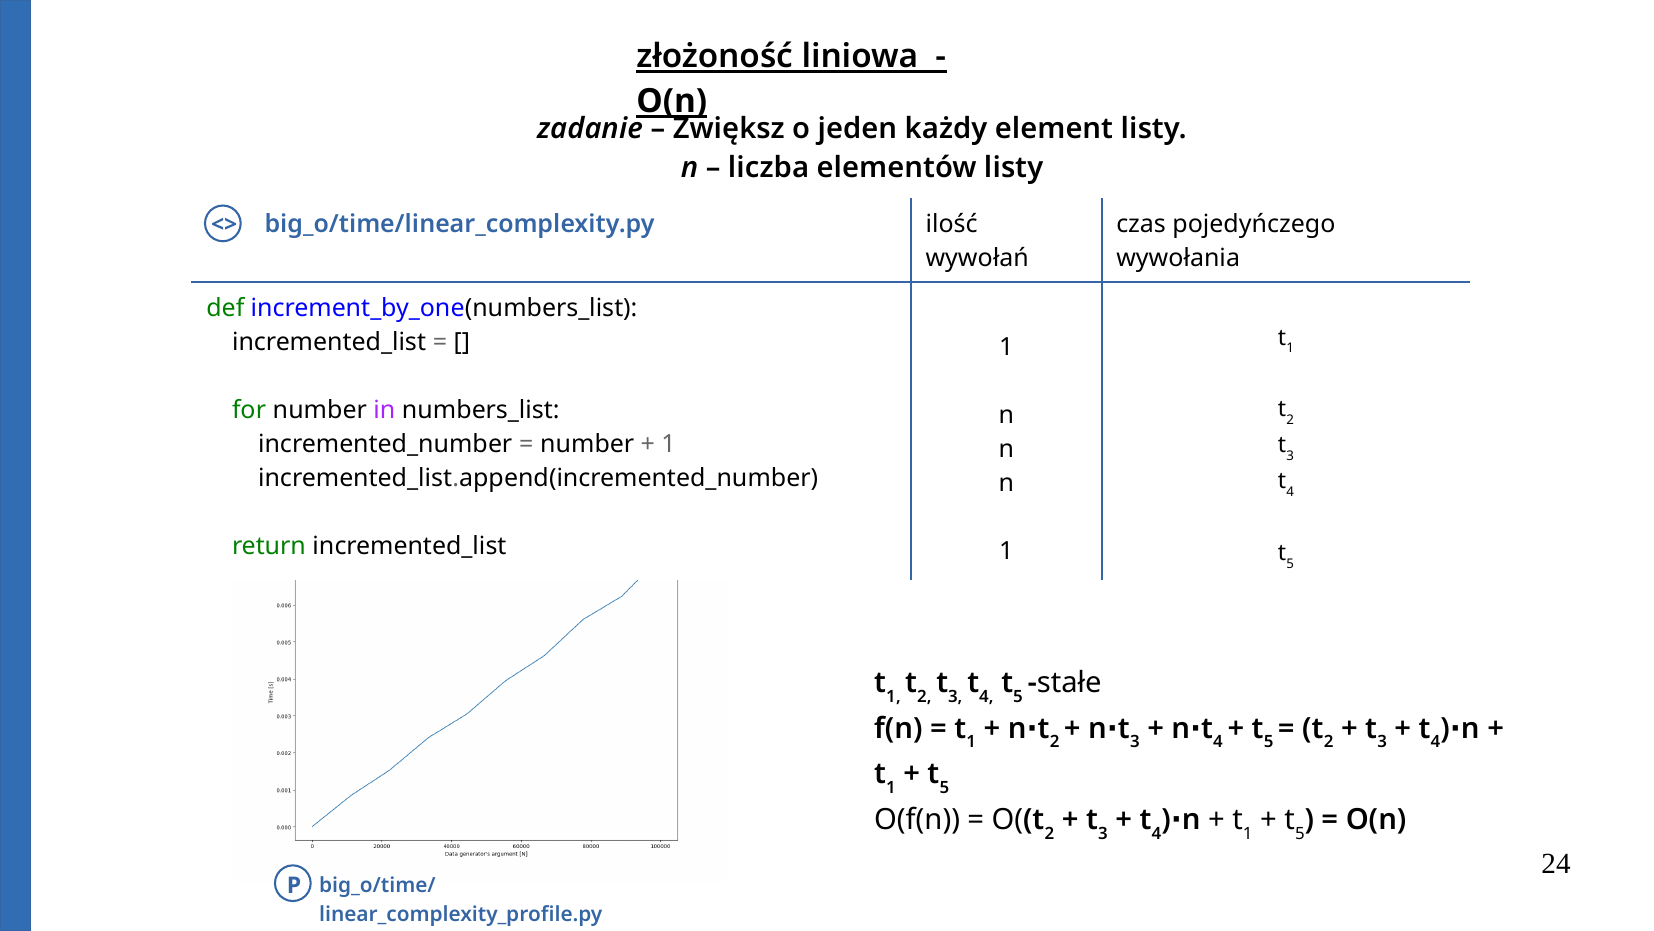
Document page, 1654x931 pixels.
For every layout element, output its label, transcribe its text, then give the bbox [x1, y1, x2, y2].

picture [233, 580, 727, 882]
text_box t1, t2, t3, t4, t5 -stałe f(n) = t1 + n⋅t2 + n⋅t3 + n⋅t4 + t5 = (t2 + t3 + t4)⋅n + t1 + t5 O(f(n)) = O((t2 + t3 + t4)⋅n + t1 + t5) = O(n) [859, 653, 1538, 807]
text_box złożoność liniowa - O(n) [621, 24, 1032, 83]
text_box <> [196, 200, 253, 247]
table_cell def increment_by_one(numbers_list): incremented_list = [] for number in numbers_list: incremented_number = number + 1 incremented_list.append(incremented_number) return incremented_list [191, 283, 910, 580]
text_box [0, 0, 31, 931]
table_header ilość wywołań [912, 198, 1101, 281]
table_header czas pojedyńczego wywołania [1103, 198, 1470, 281]
table_cell t1 t2 t3 t4 t5 [1103, 283, 1470, 580]
text_box big_o/time/linear_complexity_profile.py [304, 863, 727, 907]
text_box P [273, 861, 302, 908]
table_cell 1 n n n 1 [912, 283, 1101, 580]
table_header big_o/time/linear_complexity.py [191, 198, 910, 281]
text_box zadanie – Zwiększ o jeden każdy element listy. n – liczba elementów listy [522, 99, 1132, 188]
